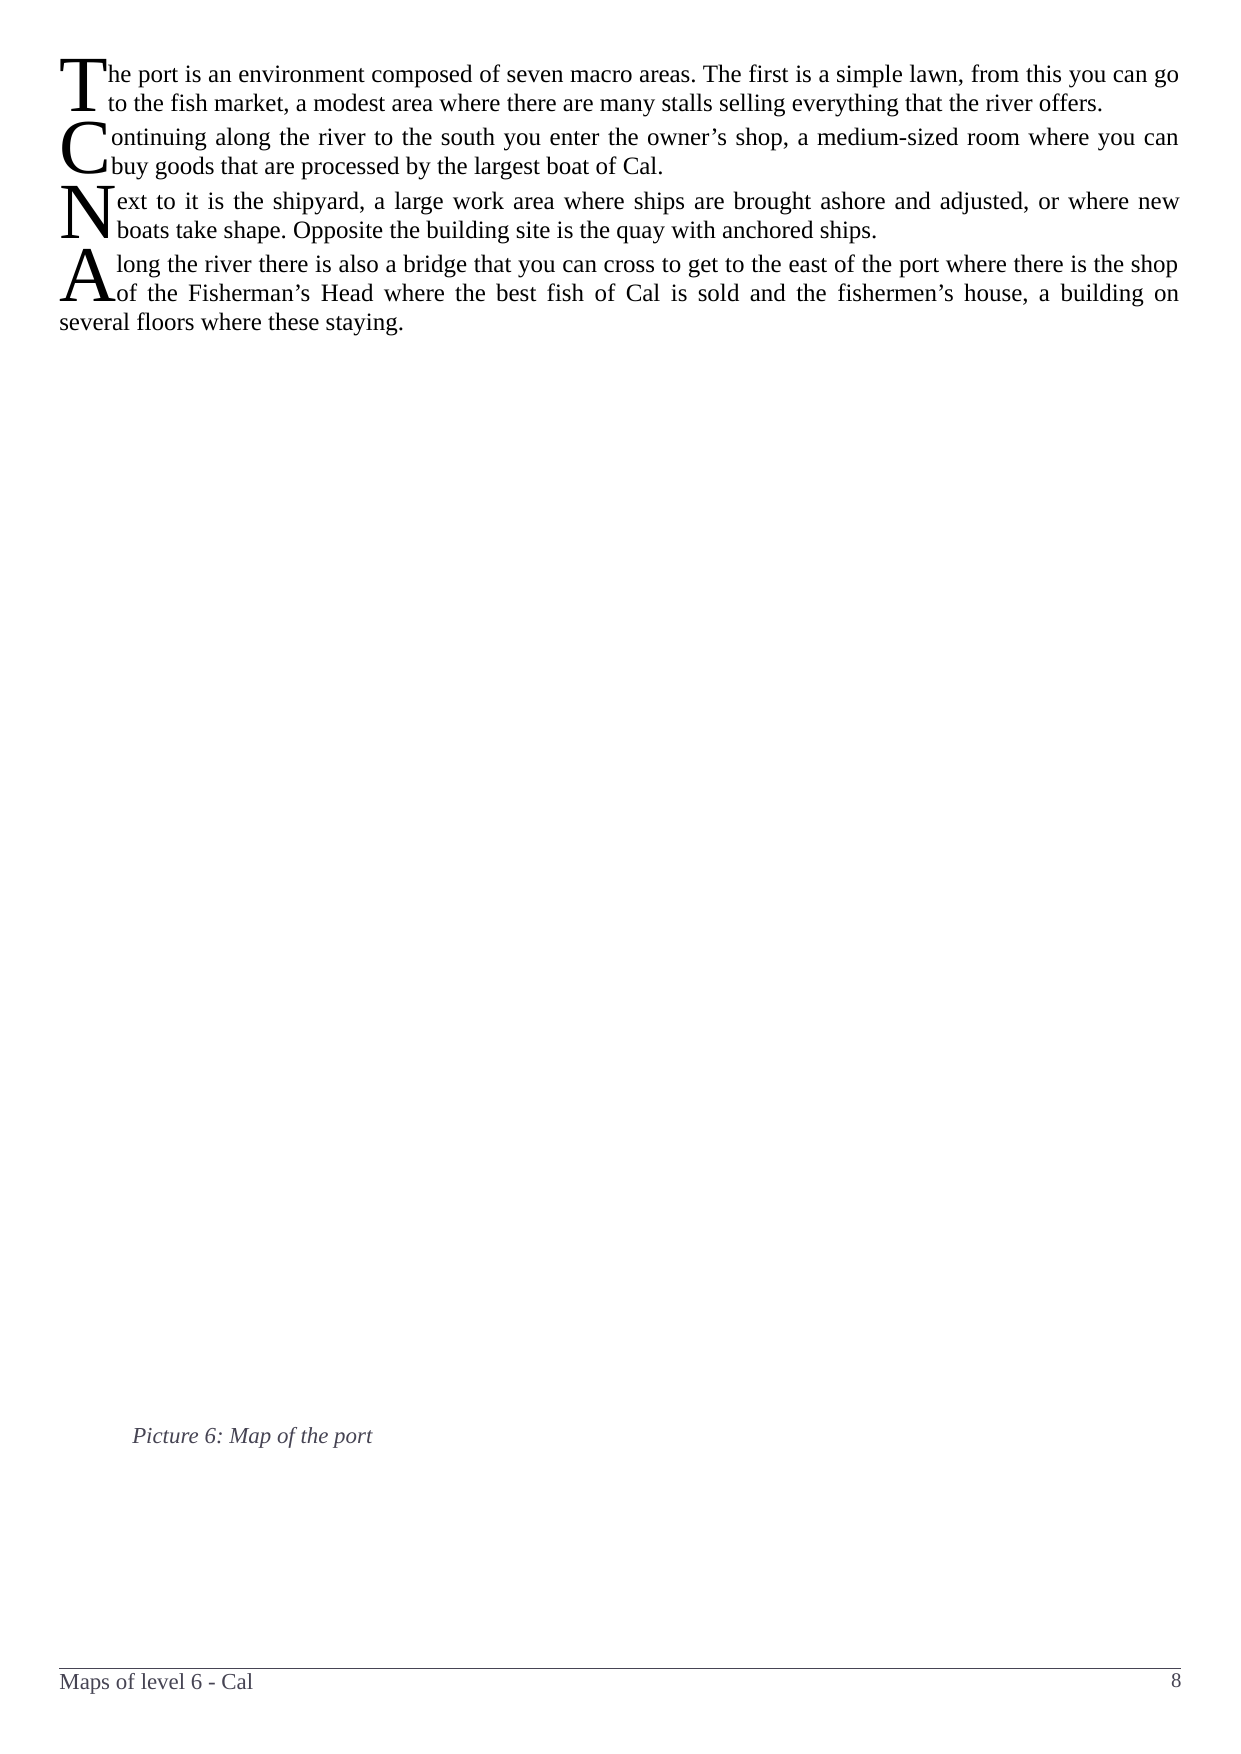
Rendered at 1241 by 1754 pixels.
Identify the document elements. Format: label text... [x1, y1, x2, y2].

text Next to it is the shipyard, a large work area where ships are brought ashore and adjusted, or where new boats take shape. Opposite the building site is the quay with anchored ships. [59, 186, 1181, 243]
text Along the river there is also a bridge that you can cross to get to the east of the port where there is the shop of the Fisherman’s Head where the best fish of Cal is sold and the fishermen’s house, a building on several floors where these staying. [59, 249, 1181, 336]
text Continuing along the river to the south you enter the owner’s shop, a medium-sized room where you can buy goods that are processed by the largest boat of Cal. [59, 122, 1181, 180]
text The port is an environment composed of seven macro areas. The first is a simple lawn, from this you can go to the fish market, a modest area where there are many stalls selling everything that the river offers. [59, 59, 1181, 117]
text Picture 6: Map of the port [132, 354, 1108, 1448]
